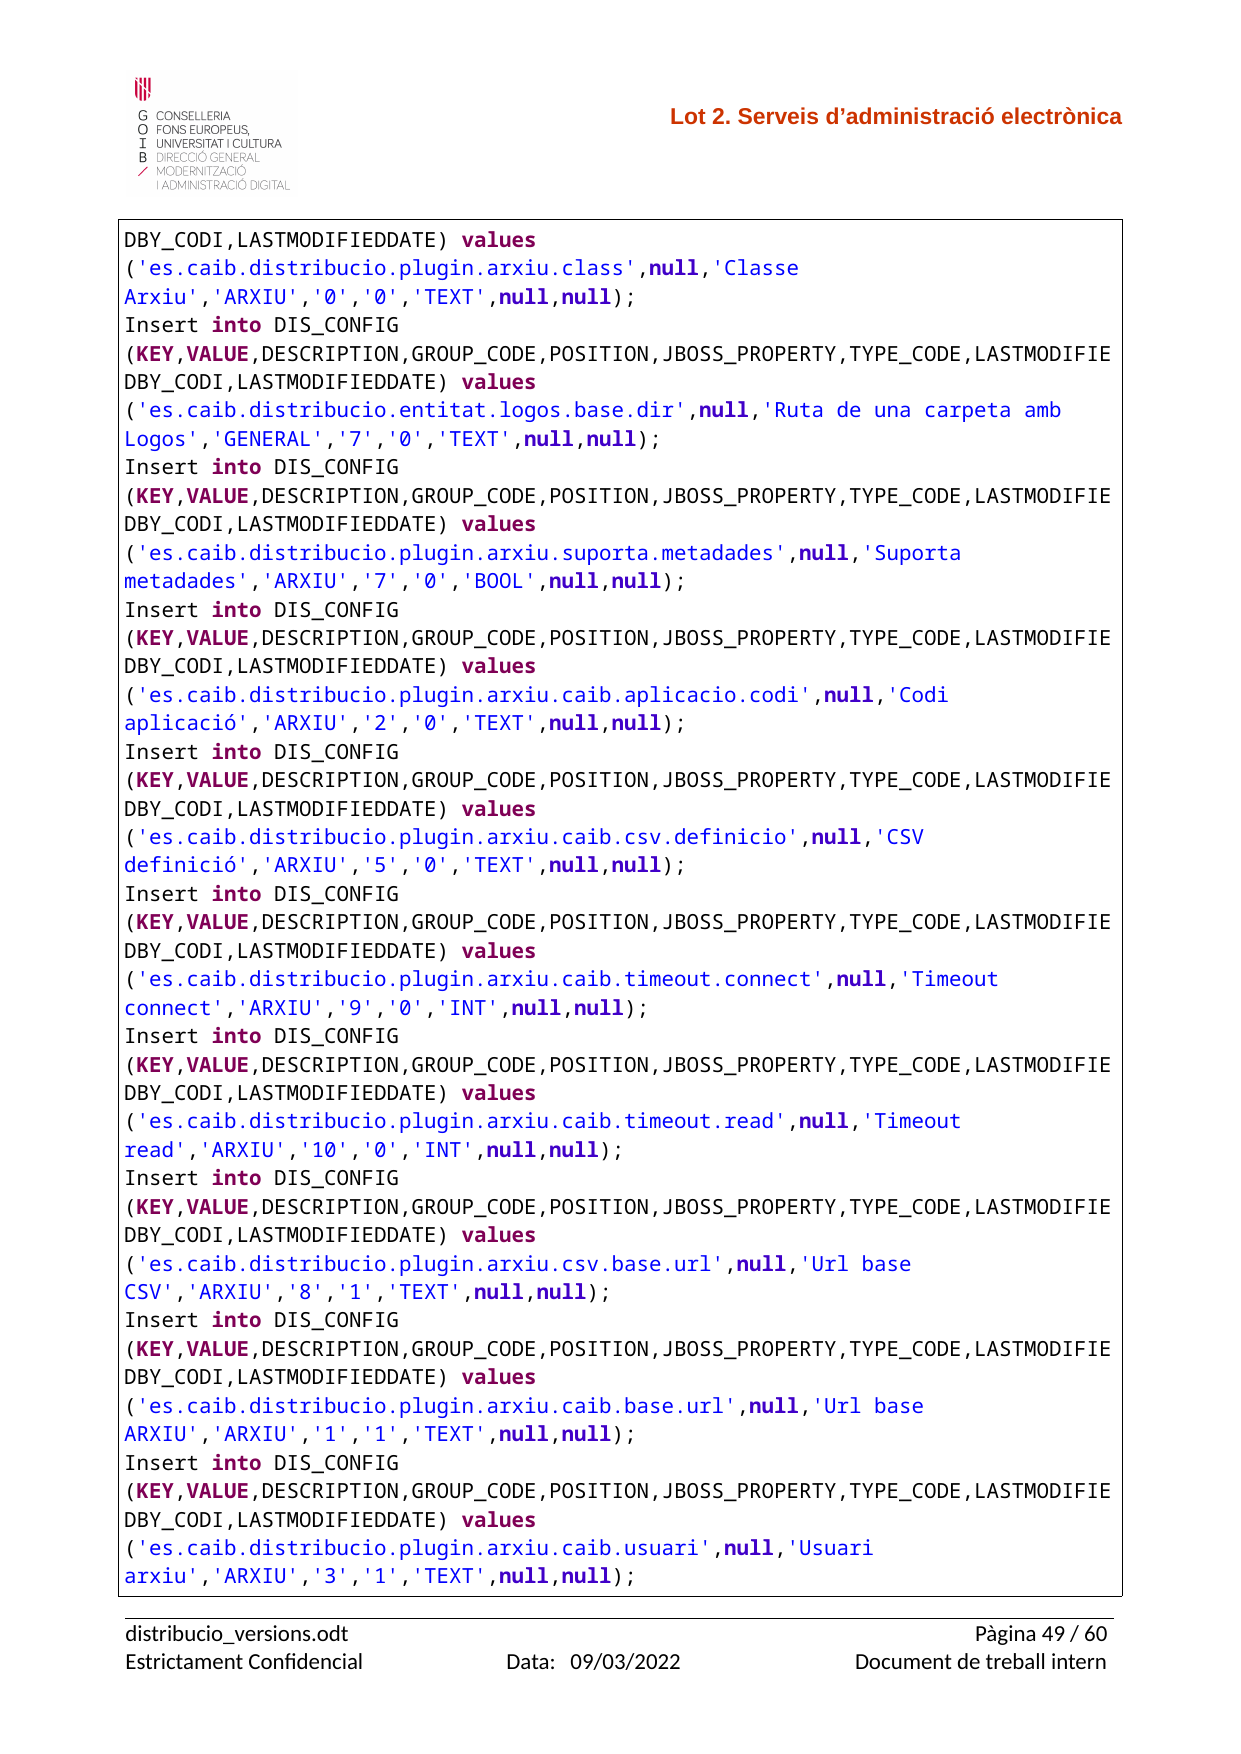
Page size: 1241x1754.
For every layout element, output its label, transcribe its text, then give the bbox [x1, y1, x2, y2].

table_header DBY_CODI,LASTMODIFIEDDATE) values ('es.caib.distribucio.plugin.arxiu.class',null,'Classe Arxiu','ARXIU','0','0','TEXT',null,null); Insert into DIS_CONFIG (KEY,VALUE,DESCRIPTION,GROUP_CODE,POSITION,JBOSS_PROPERTY,TYPE_CODE,LASTMODIFIEDBY_CODI,LASTMODIFIEDDATE) values ('es.caib.distribucio.entitat.logos.base.dir',null,'Ruta de una carpeta amb Logos','GENERAL','7','0','TEXT',null,null); Insert into DIS_CONFIG (KEY,VALUE,DESCRIPTION,GROUP_CODE,POSITION,JBOSS_PROPERTY,TYPE_CODE,LASTMODIFIEDBY_CODI,LASTMODIFIEDDATE) values ('es.caib.distribucio.plugin.arxiu.suporta.metadades',null,'Suporta metadades','ARXIU','7','0','BOOL',null,null); Insert into DIS_CONFIG (KEY,VALUE,DESCRIPTION,GROUP_CODE,POSITION,JBOSS_PROPERTY,TYPE_CODE,LASTMODIFIEDBY_CODI,LASTMODIFIEDDATE) values ('es.caib.distribucio.plugin.arxiu.caib.aplicacio.codi',null,'Codi aplicació','ARXIU','2','0','TEXT',null,null); Insert into DIS_CONFIG (KEY,VALUE,DESCRIPTION,GROUP_CODE,POSITION,JBOSS_PROPERTY,TYPE_CODE,LASTMODIFIEDBY_CODI,LASTMODIFIEDDATE) values ('es.caib.distribucio.plugin.arxiu.caib.csv.definicio',null,'CSV definició','ARXIU','5','0','TEXT',null,null); Insert into DIS_CONFIG (KEY,VALUE,DESCRIPTION,GROUP_CODE,POSITION,JBOSS_PROPERTY,TYPE_CODE,LASTMODIFIEDBY_CODI,LASTMODIFIEDDATE) values ('es.caib.distribucio.plugin.arxiu.caib.timeout.connect',null,'Timeout connect','ARXIU','9','0','INT',null,null); Insert into DIS_CONFIG (KEY,VALUE,DESCRIPTION,GROUP_CODE,POSITION,JBOSS_PROPERTY,TYPE_CODE,LASTMODIFIEDBY_CODI,LASTMODIFIEDDATE) values ('es.caib.distribucio.plugin.arxiu.caib.timeout.read',null,'Timeout read','ARXIU','10','0','INT',null,null); Insert into DIS_CONFIG (KEY,VALUE,DESCRIPTION,GROUP_CODE,POSITION,JBOSS_PROPERTY,TYPE_CODE,LASTMODIFIEDBY_CODI,LASTMODIFIEDDATE) values ('es.caib.distribucio.plugin.arxiu.csv.base.url',null,'Url base CSV','ARXIU','8','1','TEXT',null,null); Insert into DIS_CONFIG (KEY,VALUE,DESCRIPTION,GROUP_CODE,POSITION,JBOSS_PROPERTY,TYPE_CODE,LASTMODIFIEDBY_CODI,LASTMODIFIEDDATE) values ('es.caib.distribucio.plugin.arxiu.caib.base.url',null,'Url base ARXIU','ARXIU','1','1','TEXT',null,null); Insert into DIS_CONFIG (KEY,VALUE,DESCRIPTION,GROUP_CODE,POSITION,JBOSS_PROPERTY,TYPE_CODE,LASTMODIFIEDBY_CODI,LASTMODIFIEDDATE) values ('es.caib.distribucio.plugin.arxiu.caib.usuari',null,'Usuari arxiu','ARXIU','3','1','TEXT',null,null); [119, 220, 1122, 1596]
picture [126, 70, 299, 197]
